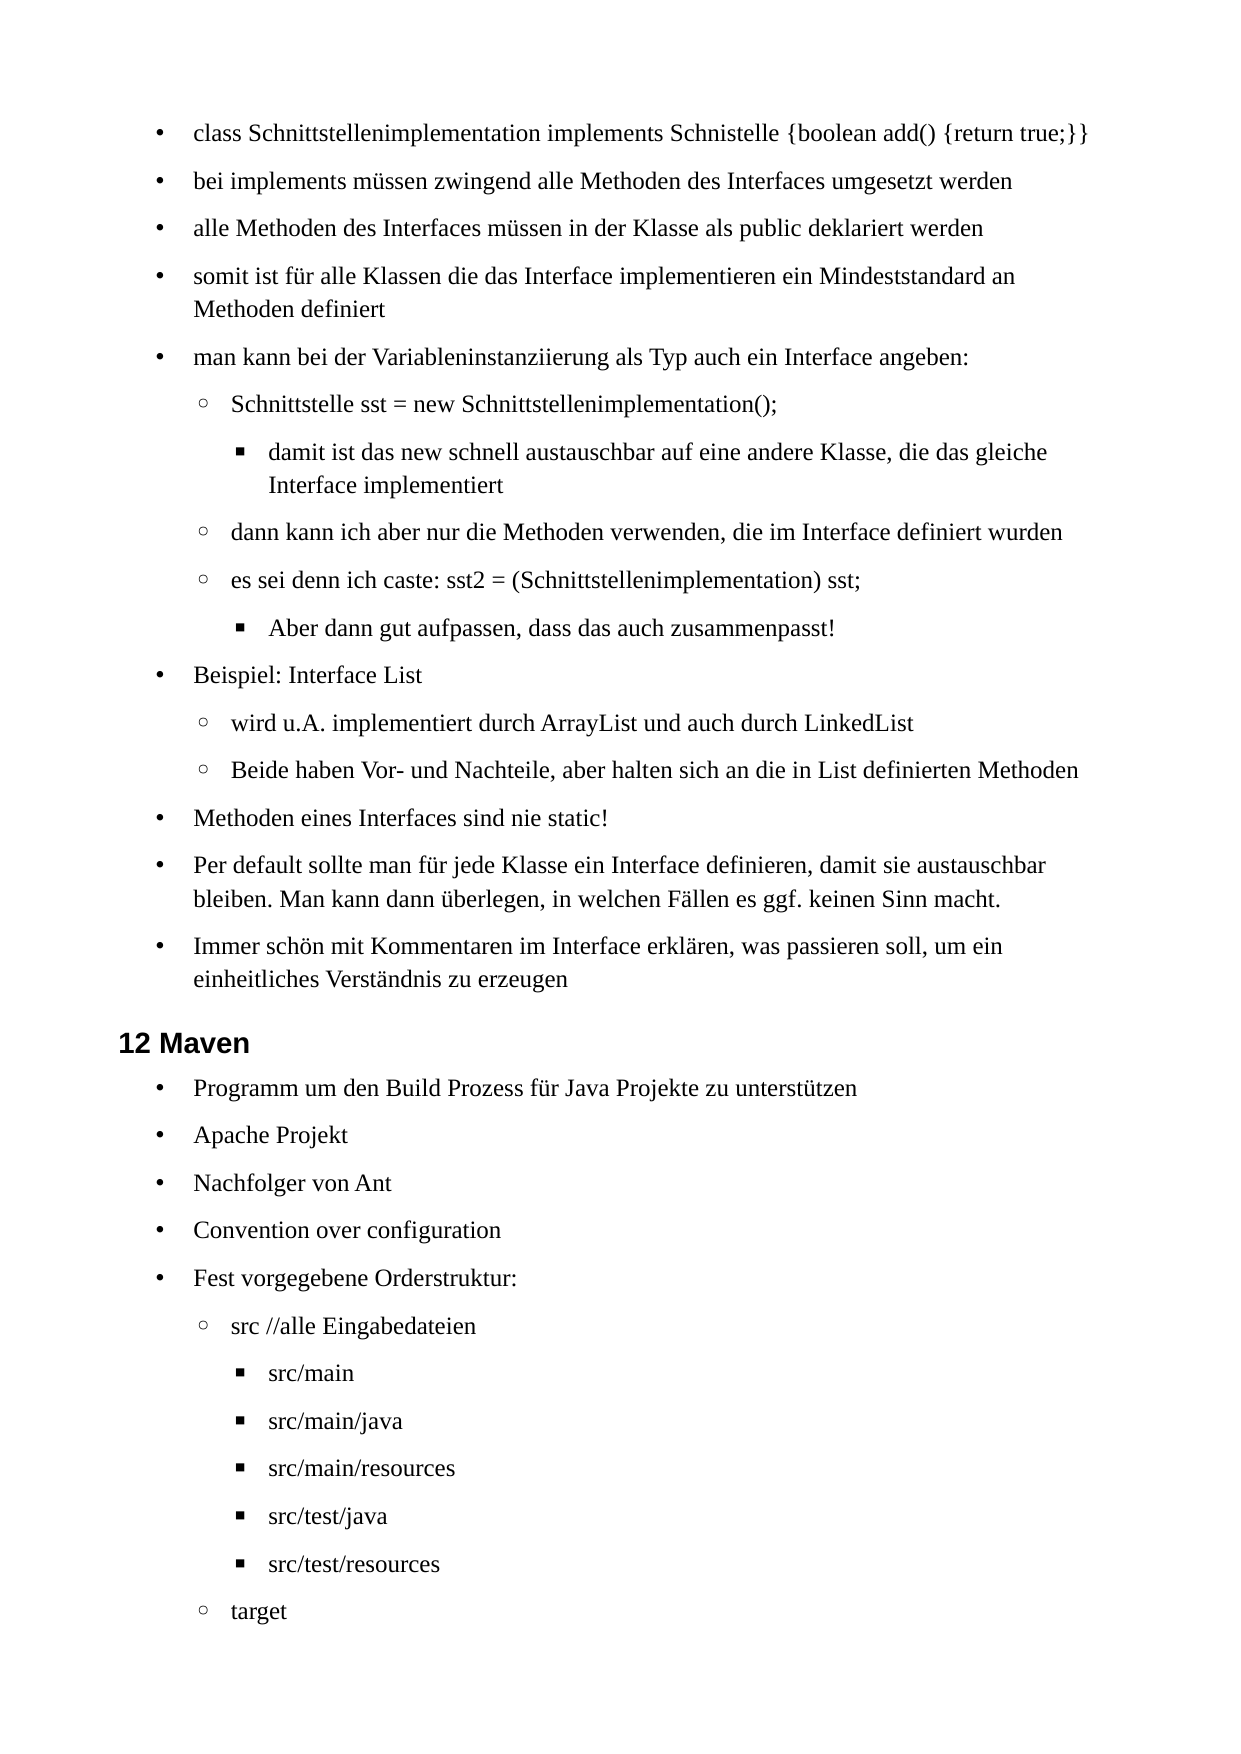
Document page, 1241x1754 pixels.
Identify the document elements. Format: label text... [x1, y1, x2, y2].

list src/main [231, 1358, 1122, 1387]
list Apache Projekt [156, 1120, 1122, 1149]
list damit ist das new schnell austauschbar auf eine andere Klasse, die das gleiche Interface implementiert [231, 437, 1122, 498]
list src/main/resources [231, 1453, 1122, 1482]
list Schnittstelle sst = new Schnittstellenimplementation(); [193, 389, 1122, 418]
list Beide haben Vor- und Nachteile, aber halten sich an die in List definierten Methoden [193, 755, 1122, 784]
list Programm um den Build Prozess für Java Projekte zu unterstützen [156, 1073, 1122, 1101]
list src/main/java [231, 1406, 1122, 1435]
list Nachfolger von Ant [156, 1168, 1122, 1197]
list src //alle Eingabedateien [193, 1311, 1122, 1339]
list wird u.A. implementiert durch ArrayList und auch durch LinkedList [193, 708, 1122, 737]
list bei implements müssen zwingend alle Methoden des Interfaces umgesetzt werden [156, 166, 1122, 194]
list Fest vorgegebene Orderstruktur: [156, 1263, 1122, 1292]
list class Schnittstellenimplementation implements Schnistelle {boolean add() {return true;}} [156, 118, 1122, 147]
list Convention over configuration [156, 1216, 1122, 1244]
list target [193, 1596, 1122, 1625]
list dann kann ich aber nur die Methoden verwenden, die im Interface definiert wurden [193, 517, 1122, 546]
subtitle 12 Maven [118, 1026, 1122, 1060]
list Immer schön mit Kommentaren im Interface erklären, was passieren soll, um ein einheitliches Verständnis zu erzeugen [156, 931, 1122, 993]
list Aber dann gut aufpassen, dass das auch zusammenpasst! [231, 613, 1122, 641]
list somit ist für alle Klassen die das Interface implementieren ein Mindeststandard an Methoden definiert [156, 261, 1122, 323]
list src/test/java [231, 1501, 1122, 1530]
list Beispiel: Interface List [156, 660, 1122, 689]
list src/test/resources [231, 1549, 1122, 1577]
list alle Methoden des Interfaces müssen in der Klasse als public deklariert werden [156, 213, 1122, 242]
list Methoden eines Interfaces sind nie static! [156, 803, 1122, 832]
list es sei denn ich caste: sst2 = (Schnittstellenimplementation) sst; [193, 565, 1122, 594]
list man kann bei der Variableninstanziierung als Typ auch ein Interface angeben: [156, 342, 1122, 370]
list Per default sollte man für jede Klasse ein Interface definieren, damit sie austauschbar bleiben. Man kann dann überlegen, in welchen Fällen es ggf. keinen Sinn macht. [156, 851, 1122, 912]
